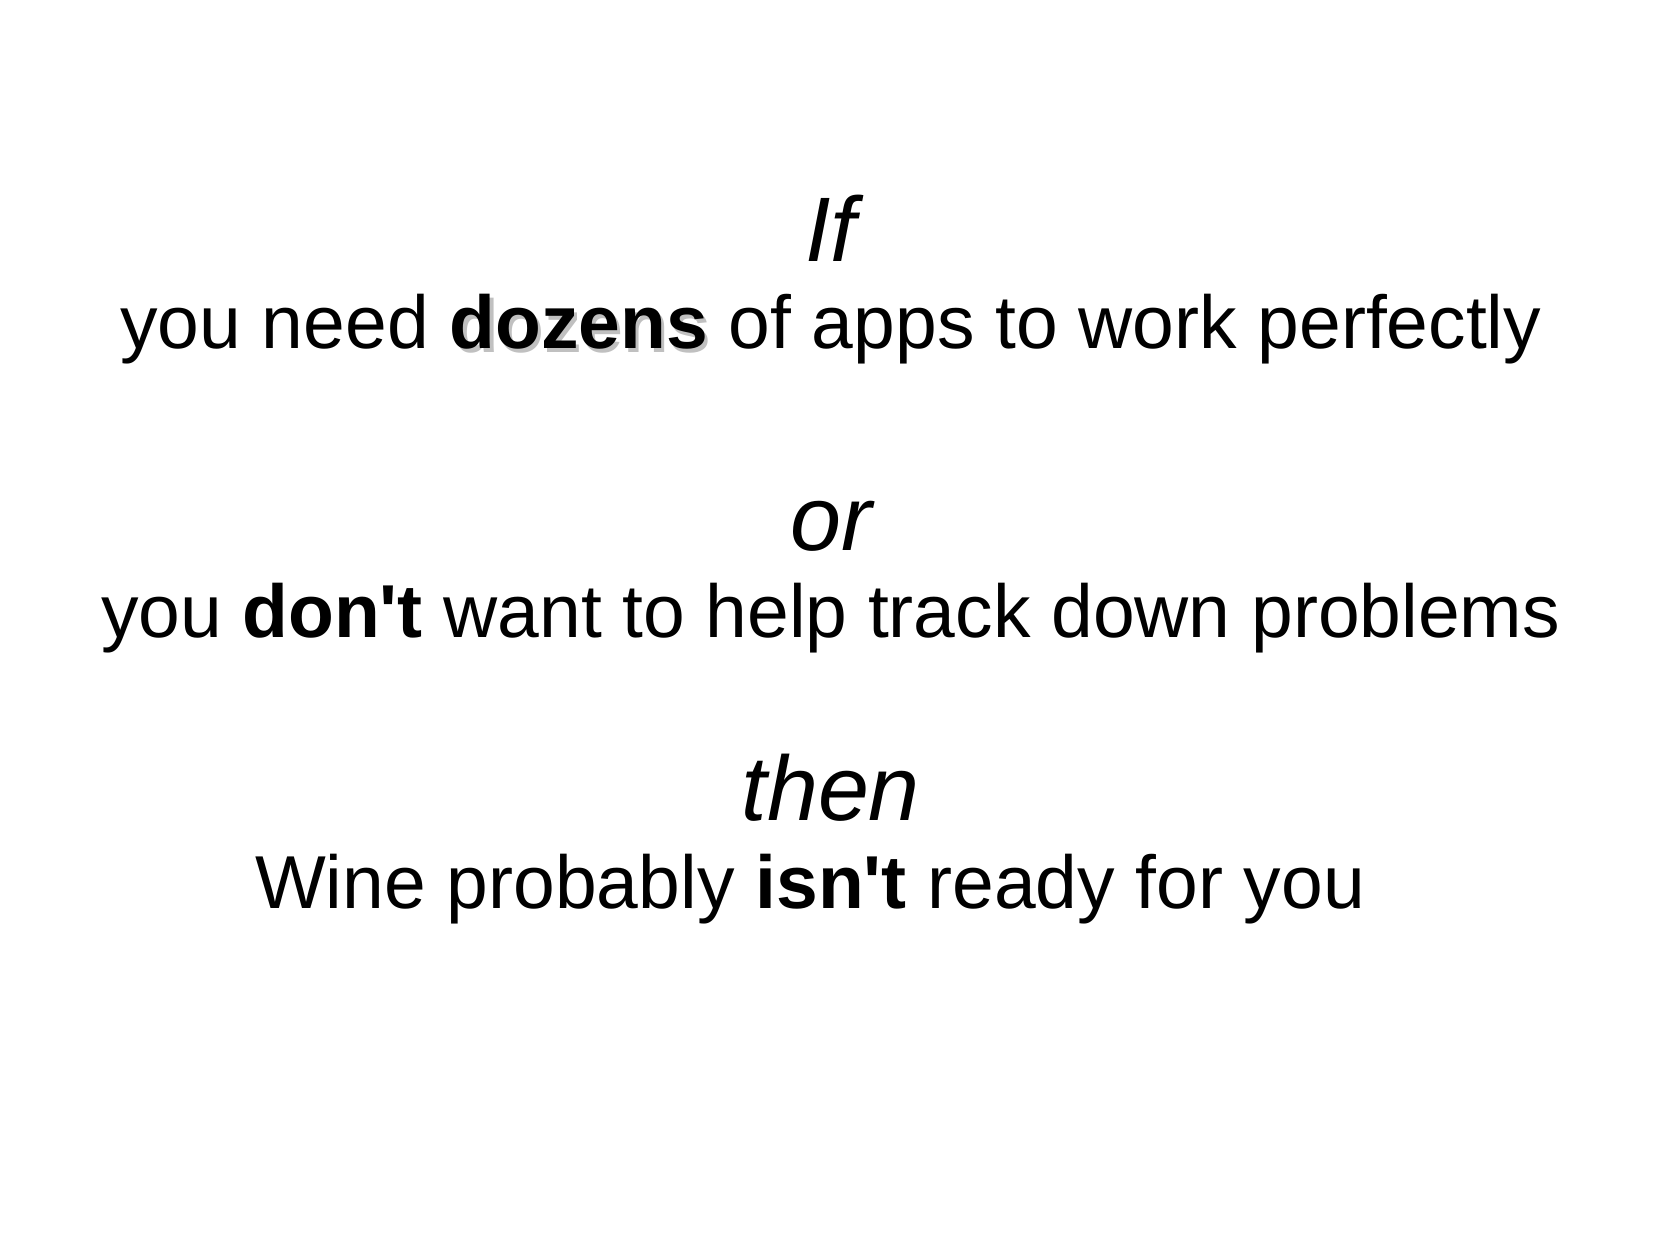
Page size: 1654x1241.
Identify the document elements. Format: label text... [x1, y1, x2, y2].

title If you need dozens of apps to work perfectly or you don't want to help track down problems then Wine probably isn't ready for you [86, 178, 1576, 925]
